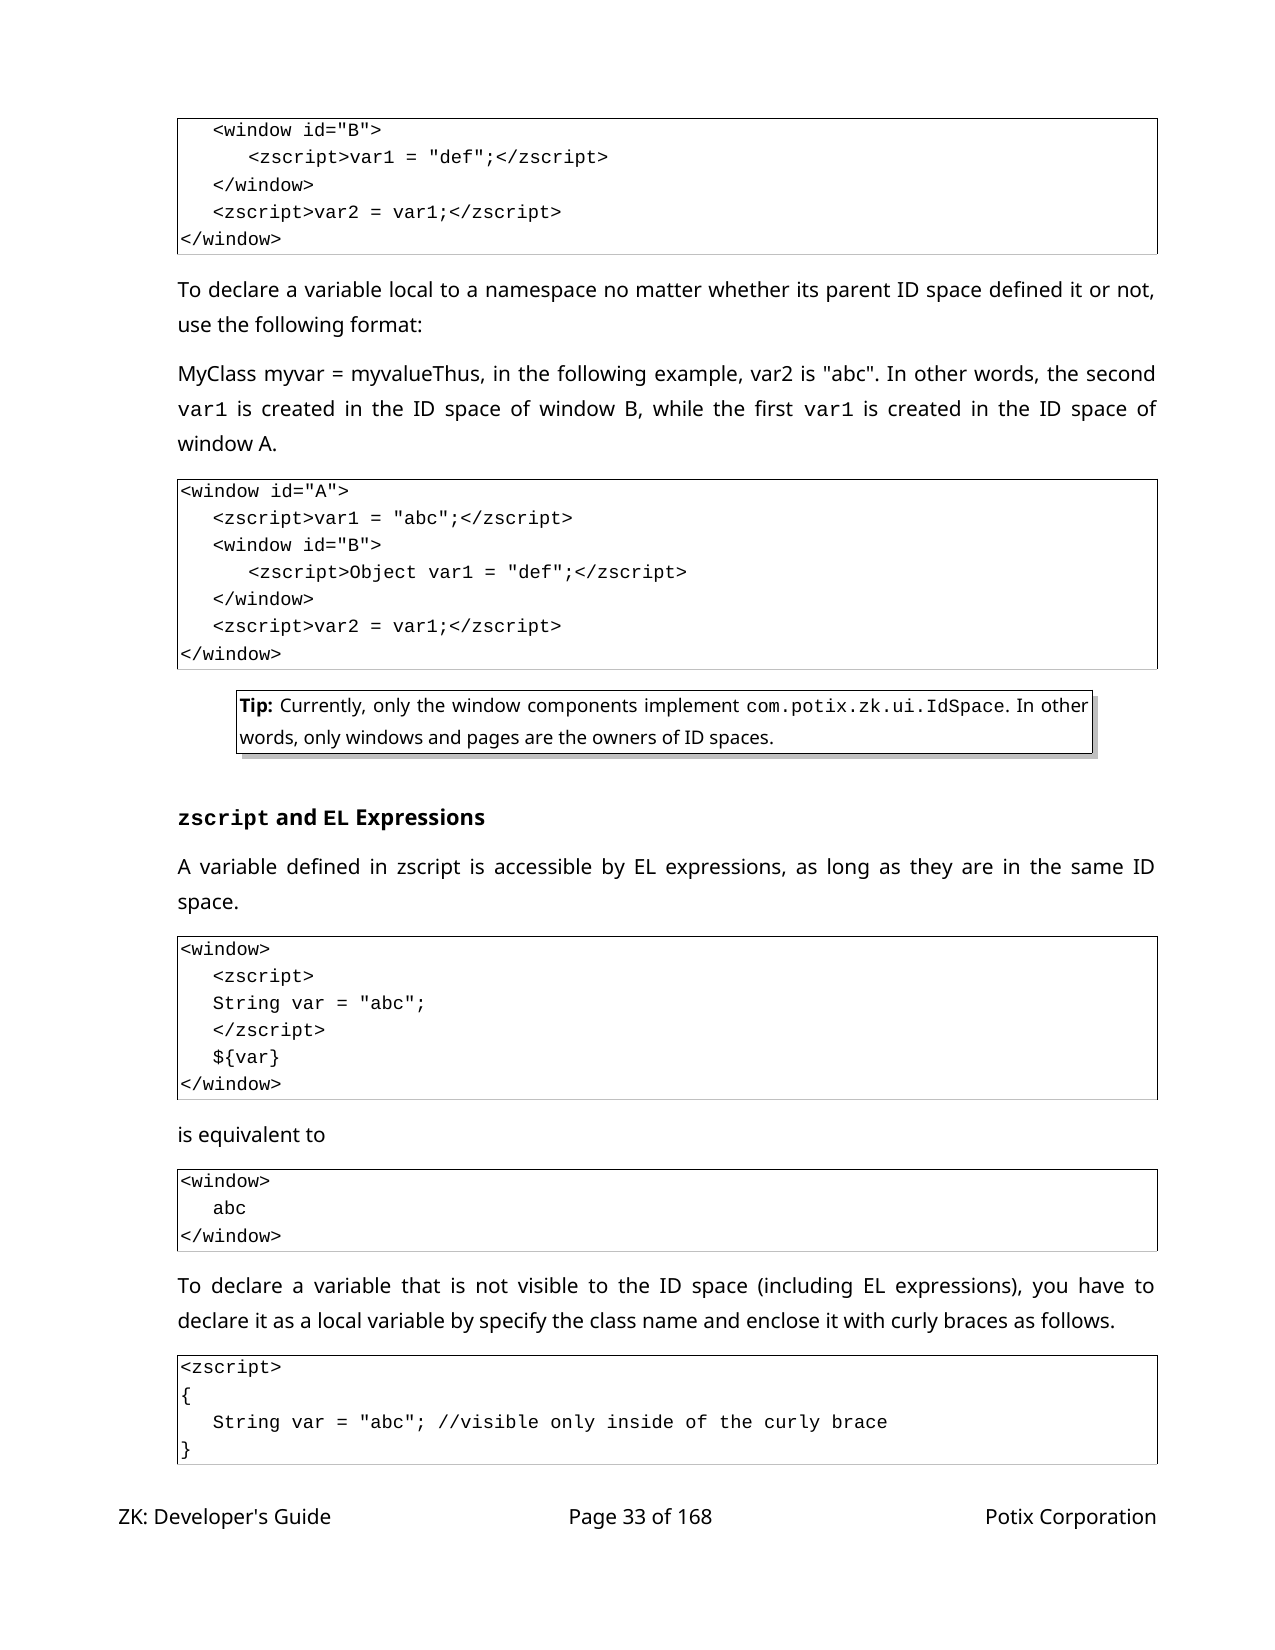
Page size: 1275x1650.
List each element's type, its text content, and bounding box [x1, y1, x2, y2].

text To declare a variable that is not visible to the ID space (including EL expressions), you have to declare it as a local variable by specify the class name and enclose it with curly braces as follows. [177, 1271, 1157, 1335]
text <window id="A"> [178, 480, 1157, 503]
text <zscript>var2 = var1;</zscript> [178, 200, 1157, 224]
text </window> [178, 172, 1157, 197]
text <window id="B"> [178, 119, 1157, 142]
text </zscript> [178, 1018, 1157, 1042]
text </window> [178, 1072, 1157, 1099]
subtitle zscript and EL Expressions [177, 802, 1157, 832]
text To declare a variable local to a namespace no matter whether its parent ID space defined it or not, use the following format: [177, 275, 1157, 338]
text MyClass myvar = myvalueThus, in the following example, var2 is "abc". In other words, the second var1 is created in the ID space of window B, while the first var1 is created in the ID space of window A. [177, 359, 1157, 458]
text <zscript>var1 = "abc";</zscript> [178, 506, 1157, 530]
text </window> [178, 642, 1157, 669]
text A variable defined in zscript is accessible by EL expressions, as long as they are in the same ID space. [177, 852, 1157, 916]
text <zscript>Object var1 = "def";</zscript> [178, 560, 1157, 584]
text </window> [178, 227, 1157, 254]
text <window id="B"> [178, 533, 1157, 557]
text abc [178, 1196, 1157, 1221]
text ${var} [178, 1045, 1157, 1069]
text <window> [178, 937, 1157, 961]
text { [178, 1383, 1157, 1407]
text <zscript> [178, 963, 1157, 988]
text <zscript> [178, 1356, 1157, 1380]
text String var = "abc"; [178, 991, 1157, 1015]
text <zscript>var2 = var1;</zscript> [178, 614, 1157, 639]
text } [178, 1437, 1157, 1464]
text is equivalent to [177, 1120, 1157, 1148]
text <window> [178, 1170, 1157, 1193]
text </window> [178, 1223, 1157, 1251]
text <zscript>var1 = "def";</zscript> [178, 145, 1157, 169]
text String var = "abc"; //visible only inside of the curly brace [178, 1410, 1157, 1434]
text </window> [178, 587, 1157, 611]
text Tip: Currently, only the window components implement com.potix.zk.ui.IdSpace. In other words, only windows and pages are the owners of ID spaces. [237, 691, 1092, 753]
